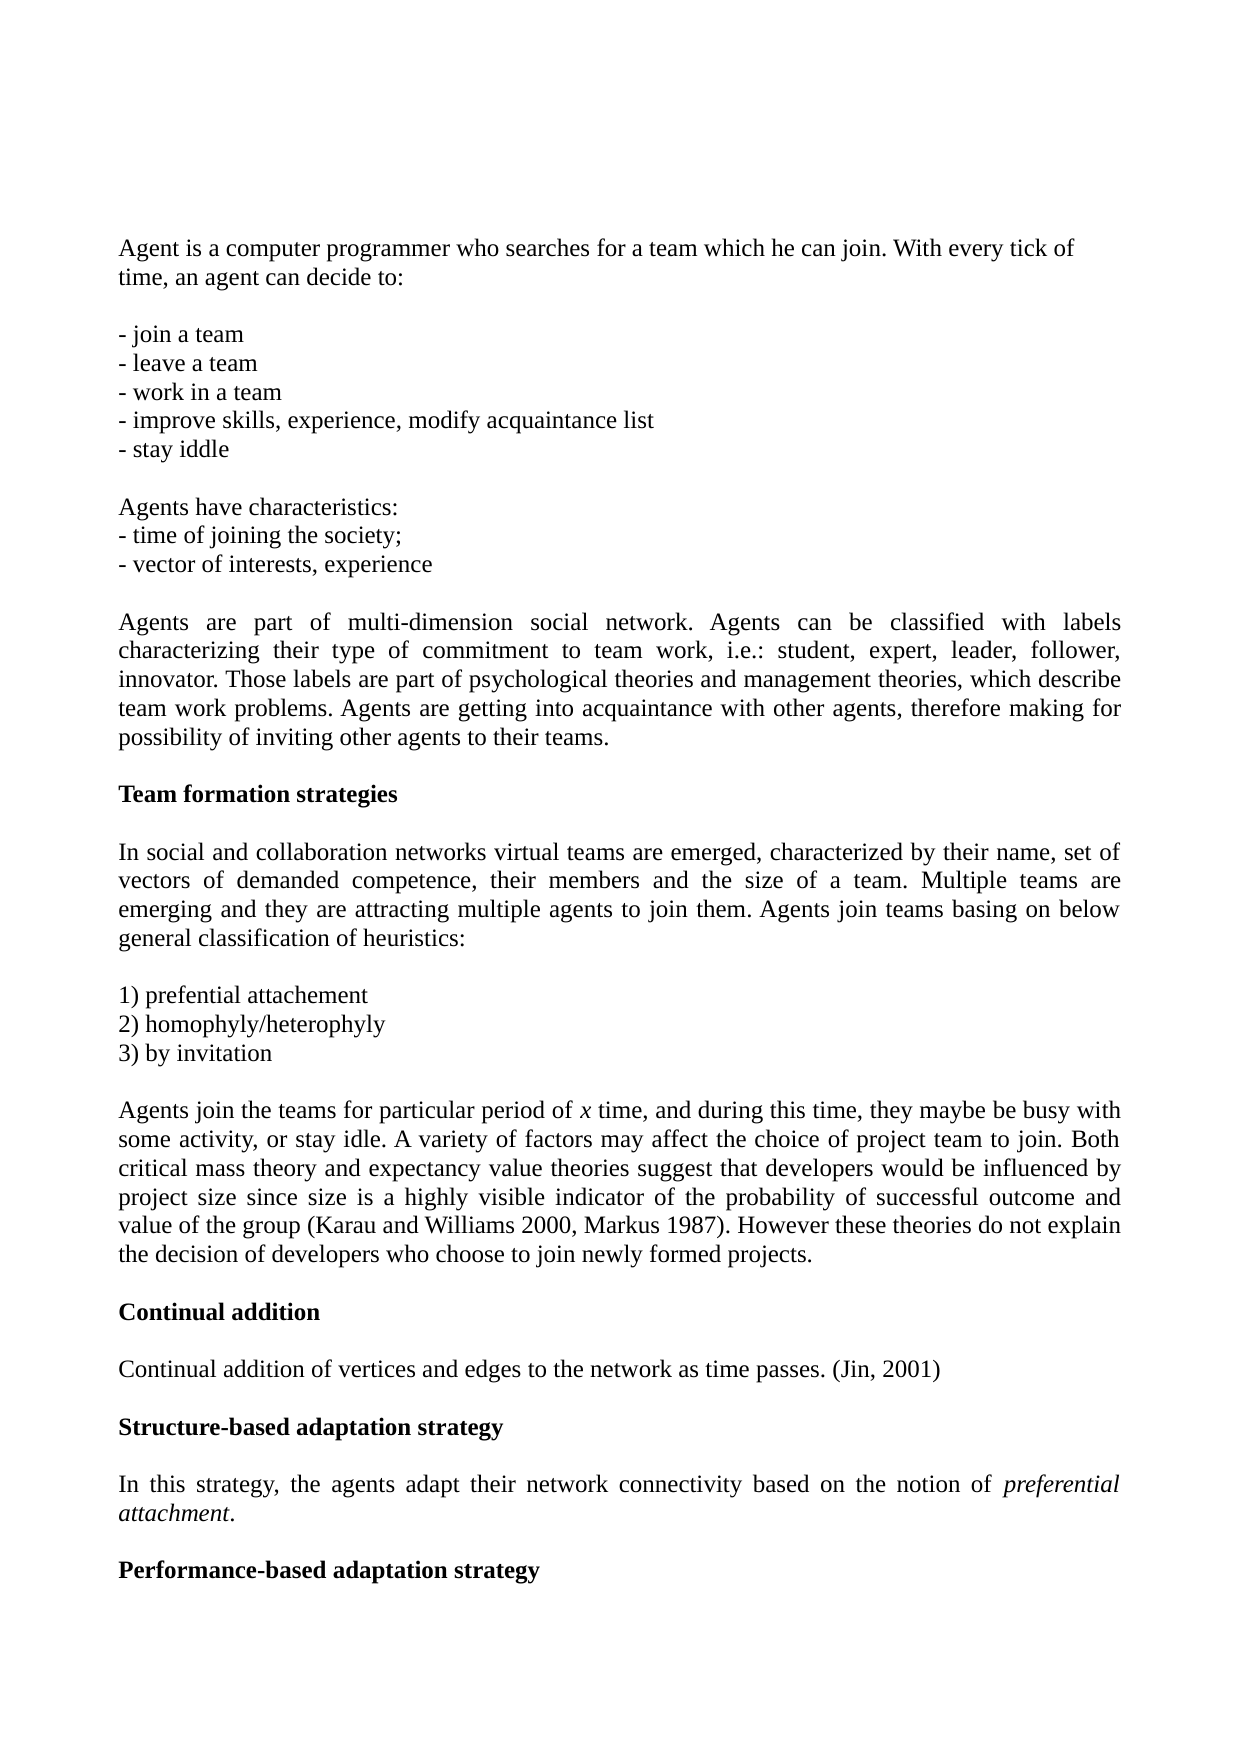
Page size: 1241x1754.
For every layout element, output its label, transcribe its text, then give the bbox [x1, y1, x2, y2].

text Agents are part of multi-dimension social network. Agents can be classified with labels characterizing their type of commitment to team work, i.e.: student, expert, leader, follower, innovator. Those labels are part of psychological theories and management theories, which describe team work problems. Agents are getting into acquaintance with other agents, therefore making for possibility of inviting other agents to their teams. [118, 607, 1122, 751]
text - work in a team [118, 377, 1122, 406]
text 1) prefential attachement 2) homophyly/heterophyly 3) by invitation [118, 952, 1122, 1067]
text Performance-based adaptation strategy [118, 1556, 1122, 1584]
text Agents join the teams for particular period of x time, and during this time, they maybe be busy with some activity, or stay idle. A variety of factors may affect the choice of project team to join. Both critical mass theory and expectancy value theories suggest that developers would be influenced by project size since size is a highly visible indicator of the probability of successful outcome and value of the group (Karau and Williams 2000, Markus 1987). However these theories do not explain the decision of developers who choose to join newly formed projects. [118, 1096, 1122, 1268]
text In this strategy, the agents adapt their network connectivity based on the notion of preferential attachment. [118, 1469, 1122, 1527]
text In social and collaboration networks virtual teams are emerged, characterized by their name, set of vectors of demanded competence, their members and the size of a team. Multiple teams are emerging and they are attracting multiple agents to join them. Agents join teams basing on below general classification of heuristics: [118, 837, 1122, 952]
text - join a team [118, 319, 1122, 348]
text Continual addition of vertices and edges to the network as time passes. (Jin, 2001) [118, 1354, 1122, 1383]
text Structure-based adaptation strategy [118, 1412, 1122, 1441]
text Continual addition [118, 1297, 1122, 1326]
text - stay iddle [118, 434, 1122, 463]
text Agents have characteristics: [118, 492, 1122, 521]
text - vector of interests, experience [118, 549, 1122, 607]
text Team formation strategies [118, 779, 1122, 808]
text - improve skills, experience, modify acquaintance list [118, 406, 1122, 434]
text - time of joining the society; [118, 521, 1122, 549]
text Agent is a computer programmer who searches for a team which he can join. With every tick of time, an agent can decide to: [118, 233, 1122, 291]
text - leave a team [118, 348, 1122, 377]
